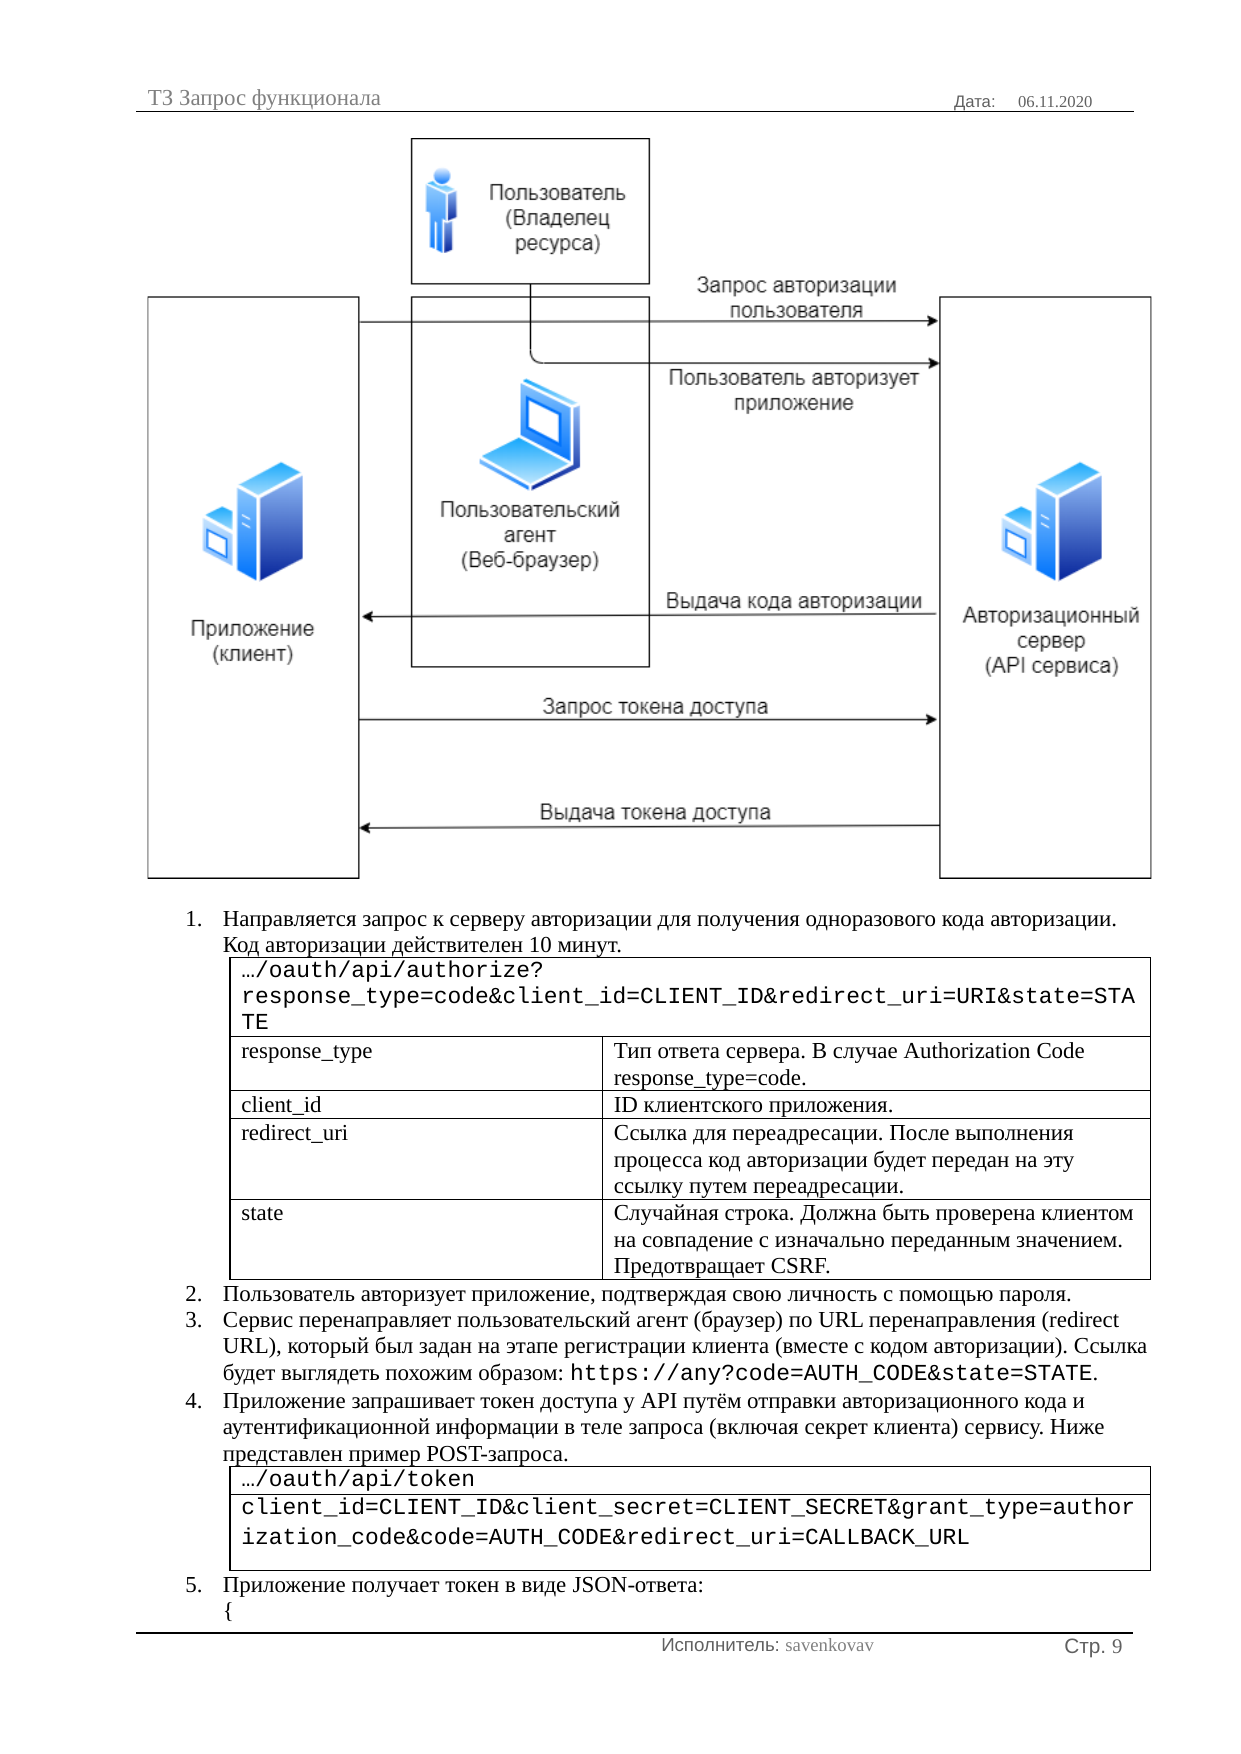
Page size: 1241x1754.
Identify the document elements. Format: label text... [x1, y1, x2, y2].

list Направляется запрос к серверу авторизации для получения одноразового кода авторизации. Код авторизации действителен 10 минут. [185, 904, 1152, 957]
table_cell response_type [231, 1037, 602, 1090]
list Сервис перенаправляет пользовательский агент (браузер) по URL перенаправления (redirect URL), который был задан на этапе регистрации клиента (вместе с кодом авторизации). Ссылка будет выглядеть похожим образом: https://any?code=AUTH_CODE&state=STATE. [185, 1306, 1152, 1387]
table_header …/oauth/api/token [231, 1467, 1150, 1494]
table_cell Ссылка для переадресации. После выполнения процесса код авторизации будет передан на эту ссылку путем переадресации. [603, 1119, 1150, 1198]
table_cell Тип ответа сервера. В случае Authorization Code response_type=code. [603, 1037, 1150, 1090]
table_cell client_id [231, 1091, 602, 1118]
table_cell ID клиентского приложения. [603, 1091, 1150, 1118]
list Приложение запрашивает токен доступа у API путём отправки авторизационного кода и аутентификационной информации в теле запроса (включая секрет клиента) сервису. Ниже представлен пример POST-запроса. [185, 1387, 1152, 1466]
table_cell client_id=CLIENT_ID&client_secret=CLIENT_SECRET&grant_type=authorization_code&code=AUTH_CODE&redirect_uri=CALLBACK_URL [231, 1495, 1150, 1570]
table_cell redirect_uri [231, 1119, 602, 1198]
text { [223, 1597, 1152, 1624]
table_cell Случайная строка. Должна быть проверена клиентом на совпадение с изначально переданным значением. Предотвращает CSRF. [603, 1200, 1150, 1278]
list Пользователь авторизует приложение, подтверждая свою личность с помощью пароля. [185, 1279, 1152, 1306]
list Приложение получает токен в виде JSON-ответа: [185, 1571, 1152, 1597]
table_cell state [231, 1200, 602, 1278]
table_header …/oauth/api/authorize?response_type=code&client_id=CLIENT_ID&redirect_uri=URI&state=STATE [231, 958, 1150, 1036]
